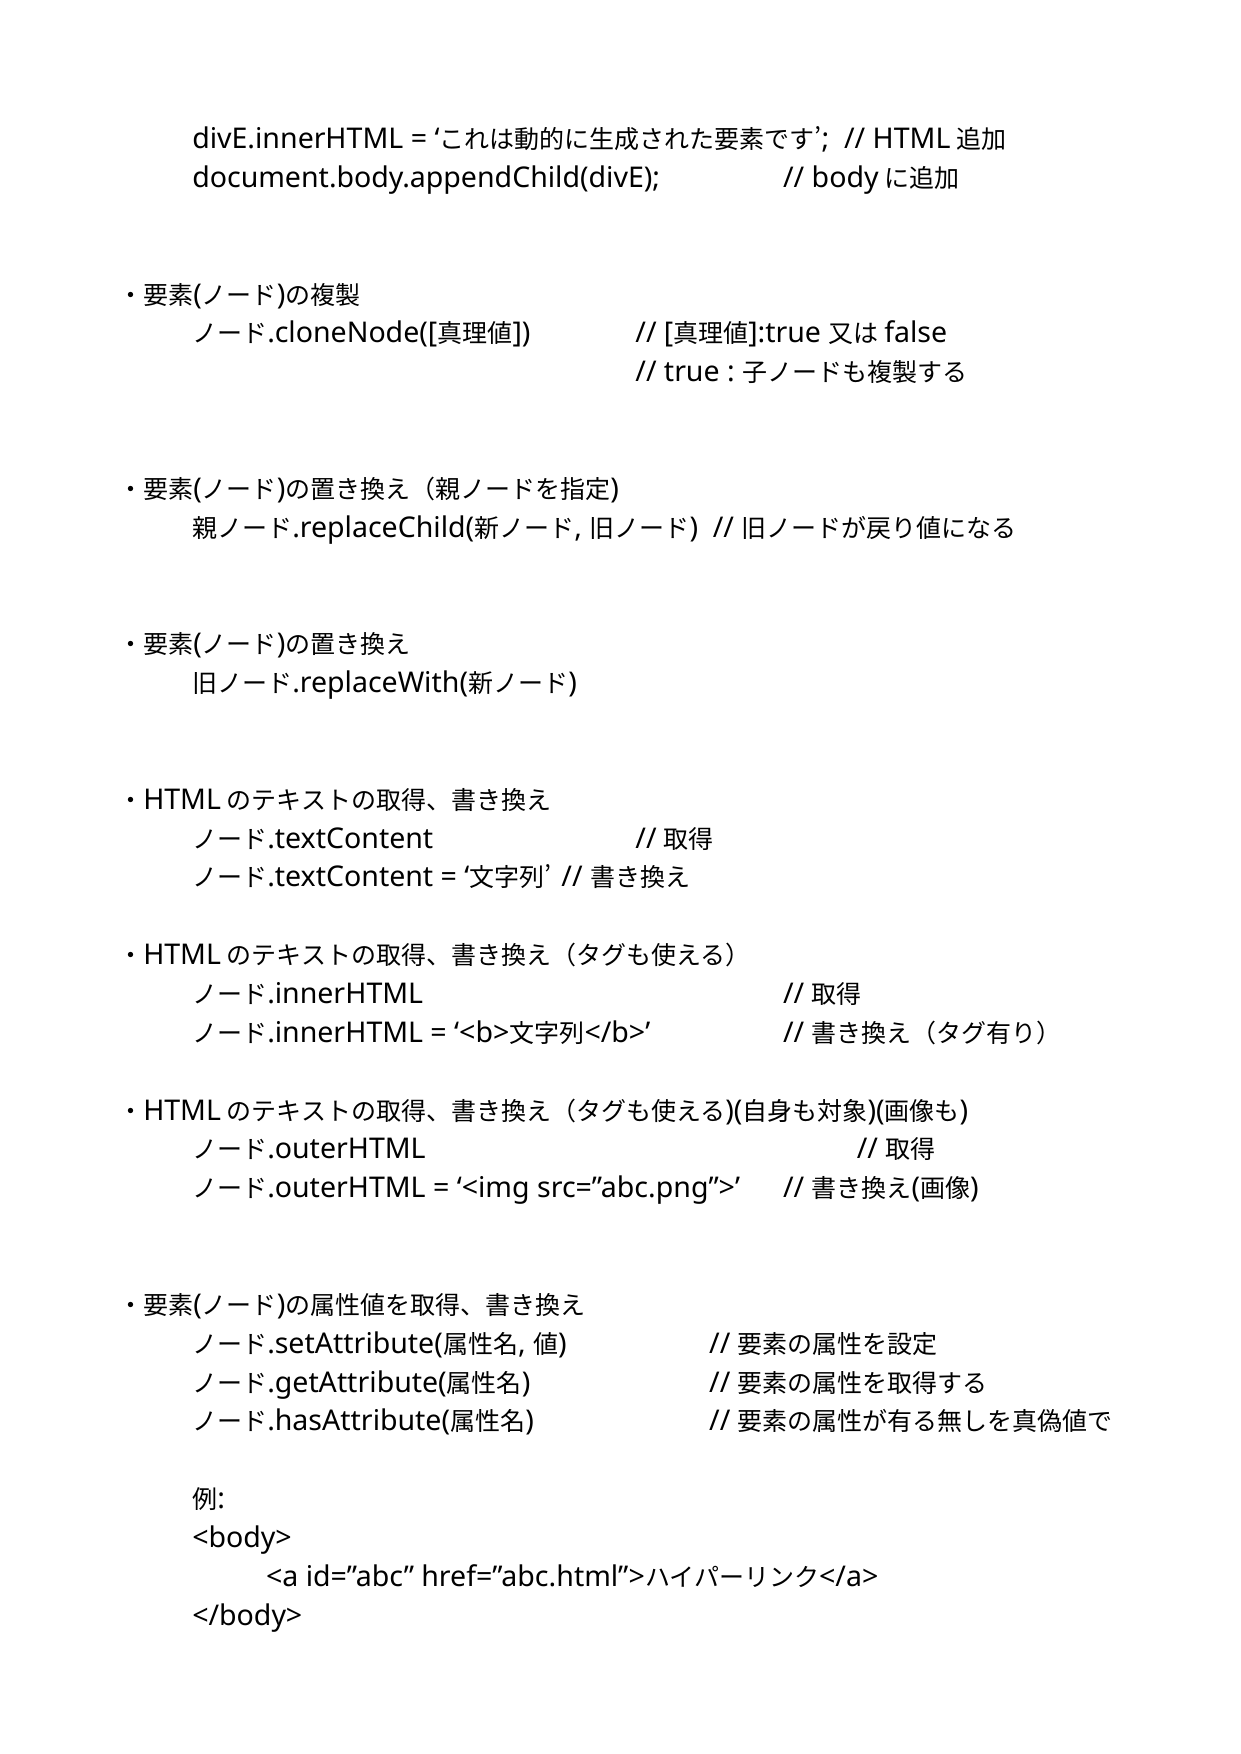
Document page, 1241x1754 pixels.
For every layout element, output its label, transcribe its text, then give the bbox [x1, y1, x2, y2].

text 親ノード.replaceChild(新ノード, 旧ノード) // 旧ノードが戻り値になる [118, 507, 1122, 546]
text ・要素(ノード)の属性値を取得、書き換え [118, 1284, 1122, 1323]
text divE.innerHTML = ‘これは動的に生成された要素です’; // HTML追加 [118, 118, 1122, 157]
text ノード.innerHTML = ‘<b>文字列</b>’ // 書き換え（タグ有り） [118, 1012, 1122, 1051]
text ノード.outerHTML = ‘<img src=”abc.png”>’ // 書き換え(画像) [118, 1167, 1122, 1206]
text 旧ノード.replaceWith(新ノード) [118, 662, 1122, 701]
text ノード.innerHTML // 取得 [118, 973, 1122, 1012]
text ノード.hasAttribute(属性名) // 要素の属性が有る無しを真偽値で [118, 1400, 1122, 1439]
text ノード.textContent = ‘文字列’ // 書き換え [118, 856, 1122, 895]
text document.body.appendChild(divE); // bodyに追加 [118, 157, 1122, 196]
text ノード.getAttribute(属性名) // 要素の属性を取得する [118, 1361, 1122, 1400]
text ノード.textContent // 取得 [118, 817, 1122, 856]
text ・HTMLのテキストの取得、書き換え [118, 779, 1122, 817]
text </body> [118, 1594, 1122, 1633]
text <a id=”abc” href=”abc.html”>ハイパーリンク</a> [118, 1556, 1122, 1594]
text ノード.cloneNode([真理値]) // [真理値]:true 又は false [118, 312, 1122, 351]
text <body> [118, 1517, 1122, 1556]
text ノード.setAttribute(属性名, 値) // 要素の属性を設定 [118, 1323, 1122, 1361]
text ・要素(ノード)の複製 [118, 273, 1122, 312]
text ・HTMLのテキストの取得、書き換え（タグも使える)(自身も対象)(画像も) [118, 1089, 1122, 1128]
text ・HTMLのテキストの取得、書き換え（タグも使える） [118, 934, 1122, 973]
text 例: [118, 1478, 1122, 1517]
text ・要素(ノード)の置き換え [118, 623, 1122, 662]
text ノード.outerHTML // 取得 [118, 1128, 1122, 1167]
text ・要素(ノード)の置き換え（親ノードを指定) [118, 468, 1122, 507]
text // true : 子ノードも複製する [118, 351, 1122, 390]
